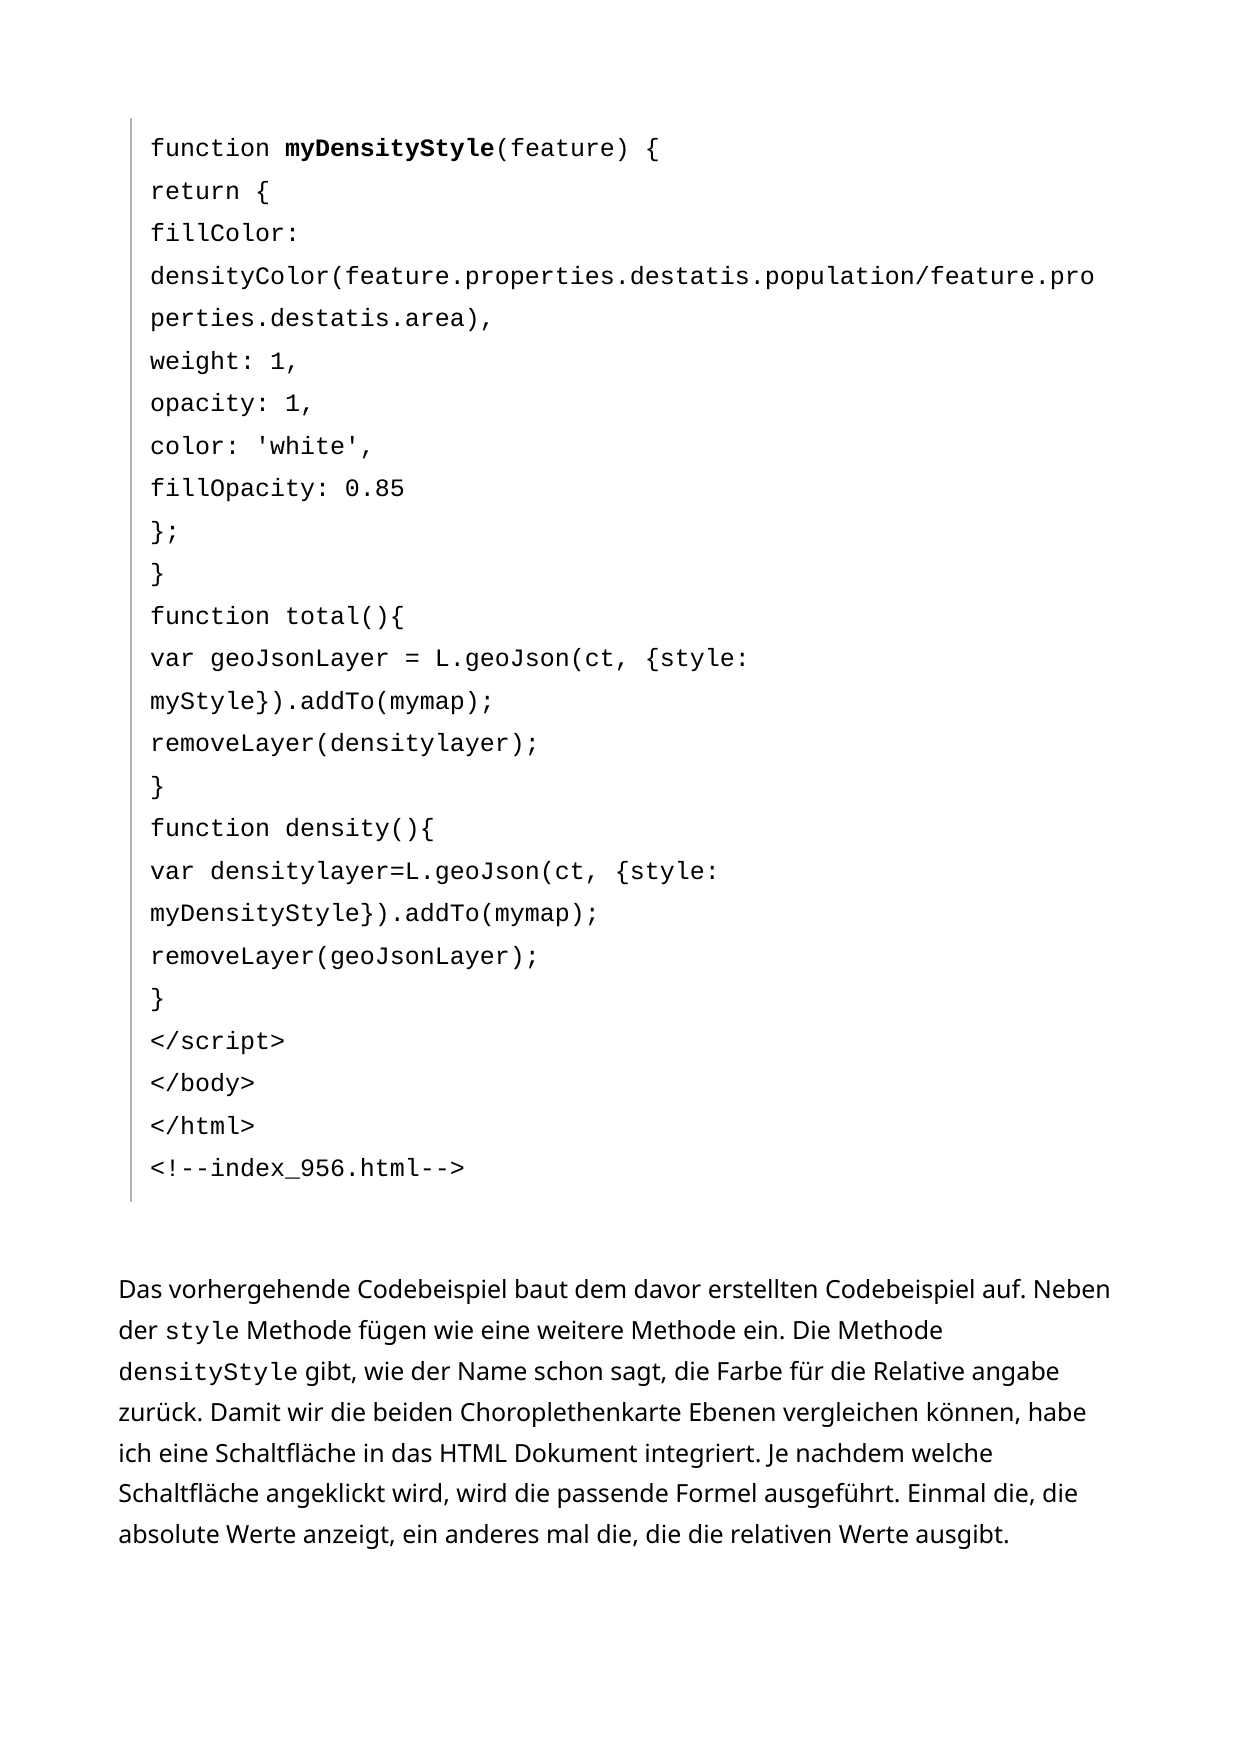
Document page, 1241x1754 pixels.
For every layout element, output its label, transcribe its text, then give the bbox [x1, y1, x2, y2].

text </html> [132, 1096, 1122, 1138]
text removeLayer(geoJsonLayer); [132, 926, 1122, 968]
text <!--index_956.html--> [132, 1138, 1122, 1202]
text function density(){ [132, 798, 1122, 841]
text function total(){ [132, 586, 1122, 628]
text </body> [132, 1053, 1122, 1096]
text function myDensityStyle(feature) { [132, 118, 1122, 161]
text } [132, 543, 1122, 586]
text removeLayer(densitylayer); [132, 713, 1122, 756]
text color: 'white', [132, 416, 1122, 458]
text }; [132, 501, 1122, 543]
text var geoJsonLayer = L.geoJson(ct, {style: myStyle}).addTo(mymap); [132, 628, 1122, 713]
text fillColor: densityColor(feature.properties.destatis.population/feature.properties.destatis.area), [132, 203, 1122, 331]
text } [132, 968, 1122, 1011]
text opacity: 1, [132, 373, 1122, 416]
text </script> [132, 1011, 1122, 1053]
text fillOpacity: 0.85 [132, 458, 1122, 501]
text Das vorhergehende Codebeispiel baut dem davor erstellten Codebeispiel auf. Neben der style Methode fügen wie eine weitere Methode ein. Die Methode densityStyle gibt, wie der Name schon sagt, die Farbe für die Relative angabe zurück. Damit wir die beiden Choroplethenkarte Ebenen vergleichen können, habe ich eine Schaltfläche in das HTML Dokument integriert. Je nachdem welche Schaltfläche angeklickt wird, wird die passende Formel ausgeführt. Einmal die, die absolute Werte anzeigt, ein anderes mal die, die die relativen Werte ausgibt. [118, 1271, 1122, 1551]
text weight: 1, [132, 331, 1122, 373]
text } [132, 756, 1122, 798]
text var densitylayer=L.geoJson(ct, {style: myDensityStyle}).addTo(mymap); [132, 841, 1122, 926]
text return { [132, 161, 1122, 203]
